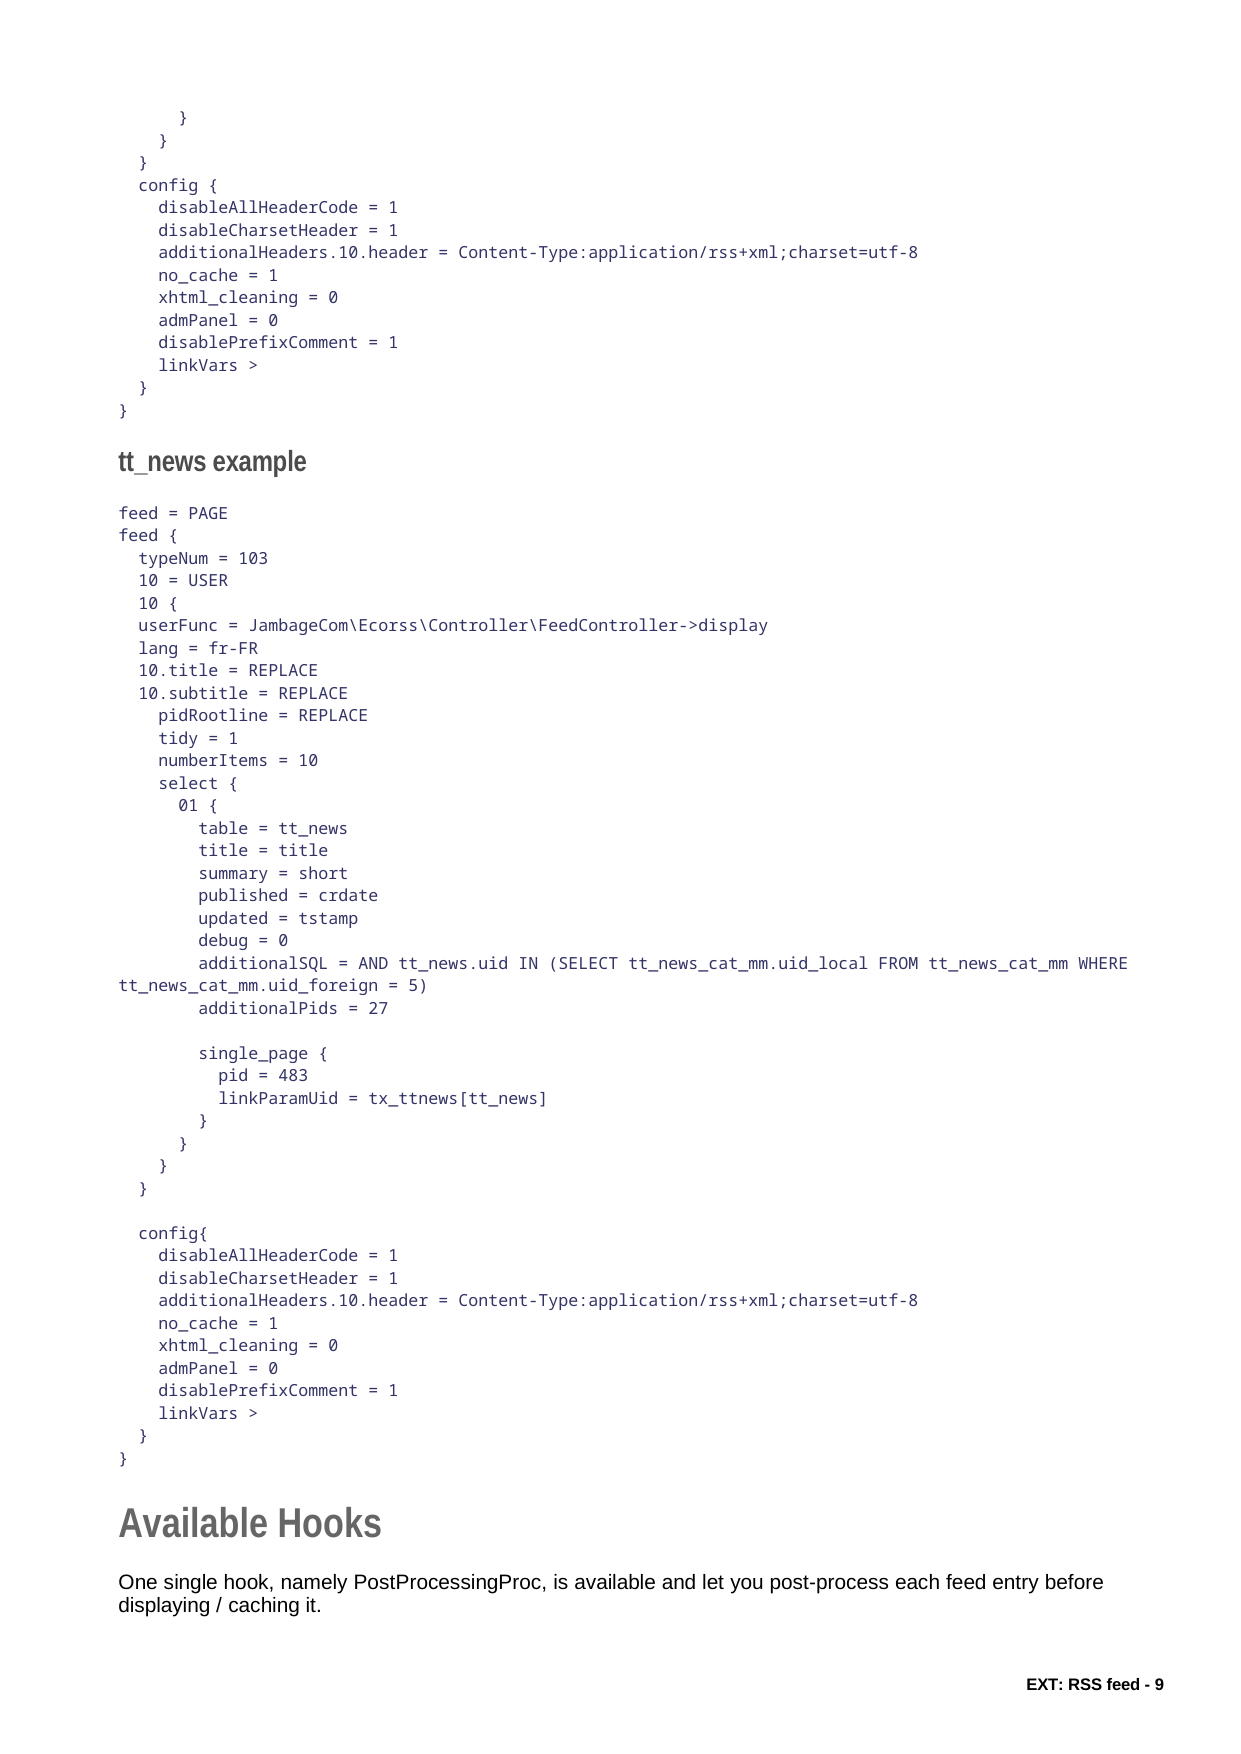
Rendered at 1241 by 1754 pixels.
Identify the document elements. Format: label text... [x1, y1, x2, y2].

text One single hook, namely PostProcessingProc, is available and let you post-process each feed entry before displaying / caching it. [118, 1570, 1163, 1617]
subtitle Available Hooks [118, 1498, 1163, 1547]
text select { [118, 772, 1163, 794]
text disableCharsetHeader = 1 [118, 1267, 1163, 1289]
text published = crdate [118, 884, 1163, 907]
text additionalHeaders.10.header = Content-Type:application/rss+xml;charset=utf-8 [118, 241, 1163, 264]
text userFunc = JambageCom\Ecorss\Controller\FeedController->display [118, 614, 1163, 637]
text disableAllHeaderCode = 1 [118, 1244, 1163, 1267]
text single_page { [118, 1042, 1163, 1064]
text no_cache = 1 [118, 264, 1163, 286]
text admPanel = 0 [118, 309, 1163, 331]
text } [118, 106, 1163, 129]
subtitle tt_news example [118, 445, 1163, 478]
text feed = PAGE [118, 502, 1163, 524]
text no_cache = 1 [118, 1312, 1163, 1334]
text } [118, 1132, 1163, 1154]
text disablePrefixComment = 1 [118, 1379, 1163, 1402]
text tidy = 1 [118, 727, 1163, 749]
text config { [118, 174, 1163, 196]
text disablePrefixComment = 1 [118, 331, 1163, 354]
text } [118, 151, 1163, 174]
text } [118, 1447, 1163, 1469]
text 10.subtitle = REPLACE [118, 682, 1163, 704]
text } [118, 1154, 1163, 1177]
text numberItems = 10 [118, 749, 1163, 772]
text summary = short [118, 862, 1163, 884]
text feed { [118, 524, 1163, 547]
text disableCharsetHeader = 1 [118, 219, 1163, 241]
text xhtml_cleaning = 0 [118, 1334, 1163, 1357]
text linkParamUid = tx_ttnews[tt_news] [118, 1087, 1163, 1109]
text admPanel = 0 [118, 1357, 1163, 1379]
text } [118, 129, 1163, 151]
text 10.title = REPLACE [118, 659, 1163, 682]
text lang = fr-FR [118, 637, 1163, 659]
text additionalSQL = AND tt_news.uid IN (SELECT tt_news_cat_mm.uid_local FROM tt_news_cat_mm WHERE tt_news_cat_mm.uid_foreign = 5) [118, 952, 1163, 997]
text } [118, 1109, 1163, 1132]
text } [118, 1177, 1163, 1199]
text 10 = USER [118, 569, 1163, 592]
text pidRootline = REPLACE [118, 704, 1163, 727]
text disableAllHeaderCode = 1 [118, 196, 1163, 219]
text pid = 483 [118, 1064, 1163, 1087]
text } [118, 1424, 1163, 1447]
text typeNum = 103 [118, 547, 1163, 569]
text } [118, 376, 1163, 399]
text linkVars > [118, 1402, 1163, 1424]
text config{ [118, 1222, 1163, 1244]
text xhtml_cleaning = 0 [118, 286, 1163, 309]
text table = tt_news [118, 817, 1163, 839]
text debug = 0 [118, 929, 1163, 952]
text updated = tstamp [118, 907, 1163, 929]
text linkVars > [118, 354, 1163, 376]
text additionalHeaders.10.header = Content-Type:application/rss+xml;charset=utf-8 [118, 1289, 1163, 1312]
text additionalPids = 27 [118, 997, 1163, 1019]
text } [118, 399, 1163, 421]
text 01 { [118, 794, 1163, 817]
text 10 { [118, 592, 1163, 614]
text title = title [118, 839, 1163, 862]
